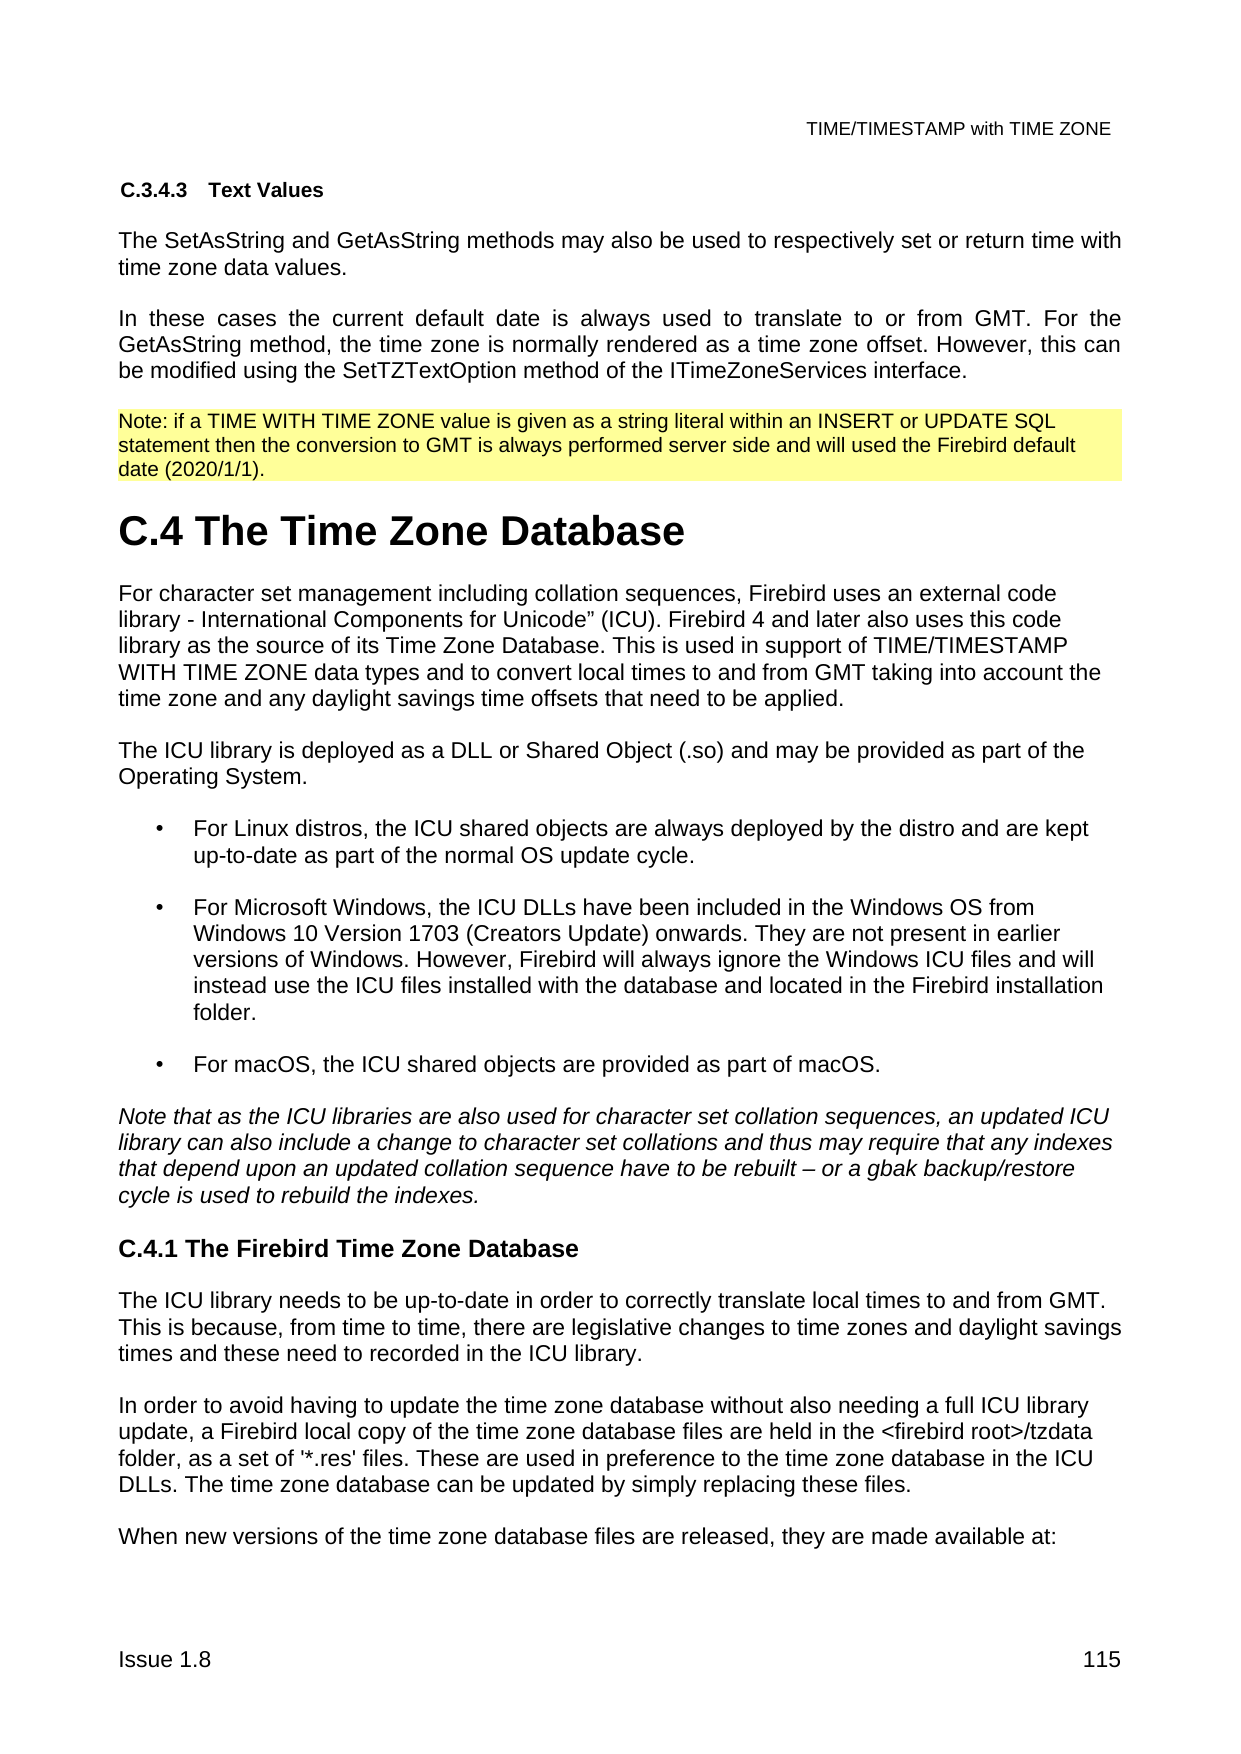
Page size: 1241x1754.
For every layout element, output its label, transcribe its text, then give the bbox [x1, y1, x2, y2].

text In order to avoid having to update the time zone database without also needing a full ICU library update, a Firebird local copy of the time zone database files are held in the <firebird root>/tzdata folder, as a set of '*.res' files. These are used in preference to the time zone database in the ICU DLLs. The time zone database can be updated by simply replacing these files. [118, 1392, 1122, 1497]
text For character set management including collation sequences, Firebird uses an external code library - International Components for Unicode” (ICU). Firebird 4 and later also uses this code library as the source of its Time Zone Database. This is used in support of TIME/TIMESTAMP WITH TIME ZONE data types and to convert local times to and from GMT taking into account the time zone and any daylight savings time offsets that need to be applied. [118, 580, 1122, 711]
text In these cases the current default date is always used to translate to or from GMT. For the GetAsString method, the time zone is normally rendered as a time zone offset. However, this can be modified using the SetTZTextOption method of the ITimeZoneServices interface. [118, 305, 1122, 384]
list For macOS, the ICU shared objects are provided as part of macOS. [156, 1051, 1122, 1077]
subtitle The Firebird Time Zone Database [118, 1233, 1122, 1262]
text The ICU library is deployed as a DLL or Shared Object (.so) and may be provided as part of the Operating System. [118, 737, 1122, 790]
list For Microsoft Windows, the ICU DLLs have been included in the Windows OS from Windows 10 Version 1703 (Creators Update) onwards. They are not present in earlier versions of Windows. However, Firebird will always ignore the Windows ICU files and will instead use the ICU files installed with the database and located in the Firebird installation folder. [156, 893, 1122, 1025]
subtitle The Time Zone Database [118, 506, 1122, 554]
text When new versions of the time zone database files are released, they are made available at: [118, 1523, 1122, 1549]
text Note: if a TIME WITH TIME ZONE value is given as a string literal within an INSERT or UPDATE SQL statement then the conversion to GMT is always performed server side and will used the Firebird default date (2020/1/1). [118, 409, 1122, 481]
list Text Values [118, 178, 1122, 202]
text Note that as the ICU libraries are also used for character set collation sequences, an updated ICU library can also include a change to character set collations and thus may require that any indexes that depend upon an updated collation sequence have to be rebuilt – or a gbak backup/restore cycle is used to rebuild the indexes. [118, 1103, 1122, 1208]
list For Linux distros, the ICU shared objects are always deployed by the distro and are kept up-to-date as part of the normal OS update cycle. [156, 815, 1122, 868]
text The ICU library needs to be up-to-date in order to correctly translate local times to and from GMT. This is because, from time to time, there are legislative changes to time zones and daylight savings times and these need to recorded in the ICU library. [118, 1287, 1122, 1366]
text The SetAsString and GetAsString methods may also be used to respectively set or return time with time zone data values. [118, 227, 1122, 280]
